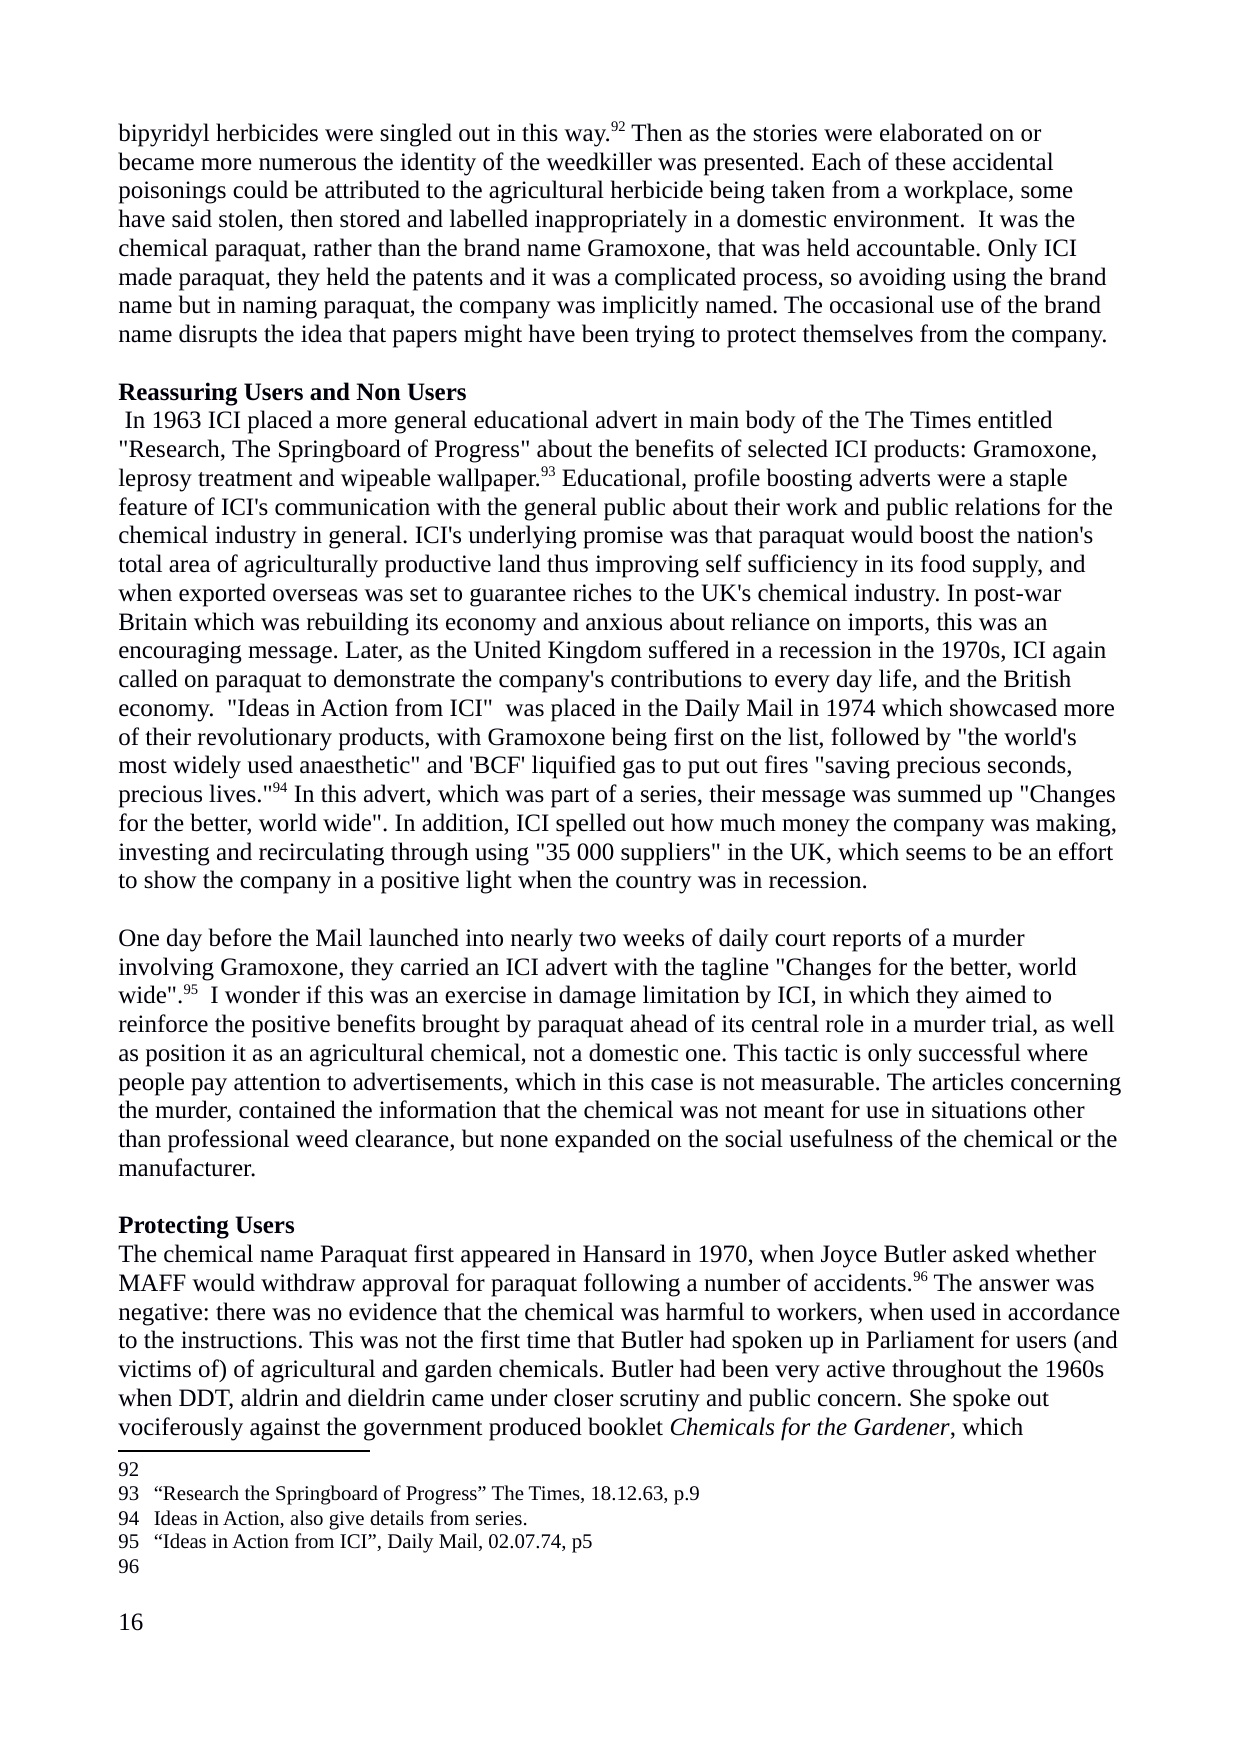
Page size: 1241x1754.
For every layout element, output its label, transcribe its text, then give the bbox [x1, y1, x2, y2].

text Reassuring Users and Non Users [118, 377, 1122, 406]
text Protecting Users [118, 1211, 1122, 1239]
text bipyridyl herbicides were singled out in this way. Then as the stories were elaborated on or became more numerous the identity of the weedkiller was presented. Each of these accidental poisonings could be attributed to the agricultural herbicide being taken from a workplace, some have said stolen, then stored and labelled inappropriately in a domestic environment. It was the chemical paraquat, rather than the brand name Gramoxone, that was held accountable. Only ICI made paraquat, they held the patents and it was a complicated process, so avoiding using the brand name but in naming paraquat, the company was implicitly named. The occasional use of the brand name disrupts the idea that papers might have been trying to protect themselves from the company. [118, 118, 1122, 348]
text One day before the Mail launched into nearly two weeks of daily court reports of a murder involving Gramoxone, they carried an ICI advert with the tagline "Changes for the better, world wide". I wonder if this was an exercise in damage limitation by ICI, in which they aimed to reinforce the positive benefits brought by paraquat ahead of its central role in a murder trial, as well as position it as an agricultural chemical, not a domestic one. This tactic is only successful where people pay attention to advertisements, which in this case is not measurable. The articles concerning the murder, contained the information that the chemical was not meant for use in situations other than professional weed clearance, but none expanded on the social usefulness of the chemical or the manufacturer. [118, 923, 1122, 1182]
text “Ideas in Action from ICI”, Daily Mail, 02.07.74, p5 [118, 1529, 1122, 1553]
text In 1963 ICI placed a more general educational advert in main body of the The Times entitled "Research, The Springboard of Progress" about the benefits of selected ICI products: Gramoxone, leprosy treatment and wipeable wallpaper. Educational, profile boosting adverts were a staple feature of ICI's communication with the general public about their work and public relations for the chemical industry in general. ICI's underlying promise was that paraquat would boost the nation's total area of agriculturally productive land thus improving self sufficiency in its food supply, and when exported overseas was set to guarantee riches to the UK's chemical industry. In post-war Britain which was rebuilding its economy and anxious about reliance on imports, this was an encouraging message. Later, as the United Kingdom suffered in a recession in the 1970s, ICI again called on paraquat to demonstrate the company's contributions to every day life, and the British economy. "Ideas in Action from ICI" was placed in the Daily Mail in 1974 which showcased more of their revolutionary products, with Gramoxone being first on the list, followed by "the world's most widely used anaesthetic" and 'BCF' liquified gas to put out fires "saving precious seconds, precious lives." In this advert, which was part of a series, their message was summed up "Changes for the better, world wide". In addition, ICI spelled out how much money the company was making, investing and recirculating through using "35 000 suppliers" in the UK, which seems to be an effort to show the company in a positive light when the country was in recession. [118, 406, 1122, 894]
text The chemical name Paraquat first appeared in Hansard in 1970, when Joyce Butler asked whether MAFF would withdraw approval for paraquat following a number of accidents. The answer was negative: there was no evidence that the chemical was harmful to workers, when used in accordance to the instructions. This was not the first time that Butler had spoken up in Parliament for users (and victims of) of agricultural and garden chemicals. Butler had been very active throughout the 1960s when DDT, aldrin and dieldrin came under closer scrutiny and public concern. She spoke out vociferously against the government produced booklet Chemicals for the Gardener, which [118, 1239, 1122, 1441]
text Ideas in Action, also give details from series. [118, 1505, 1122, 1529]
text “Research the Springboard of Progress” The Times, 18.12.63, p.9 [118, 1481, 1122, 1505]
